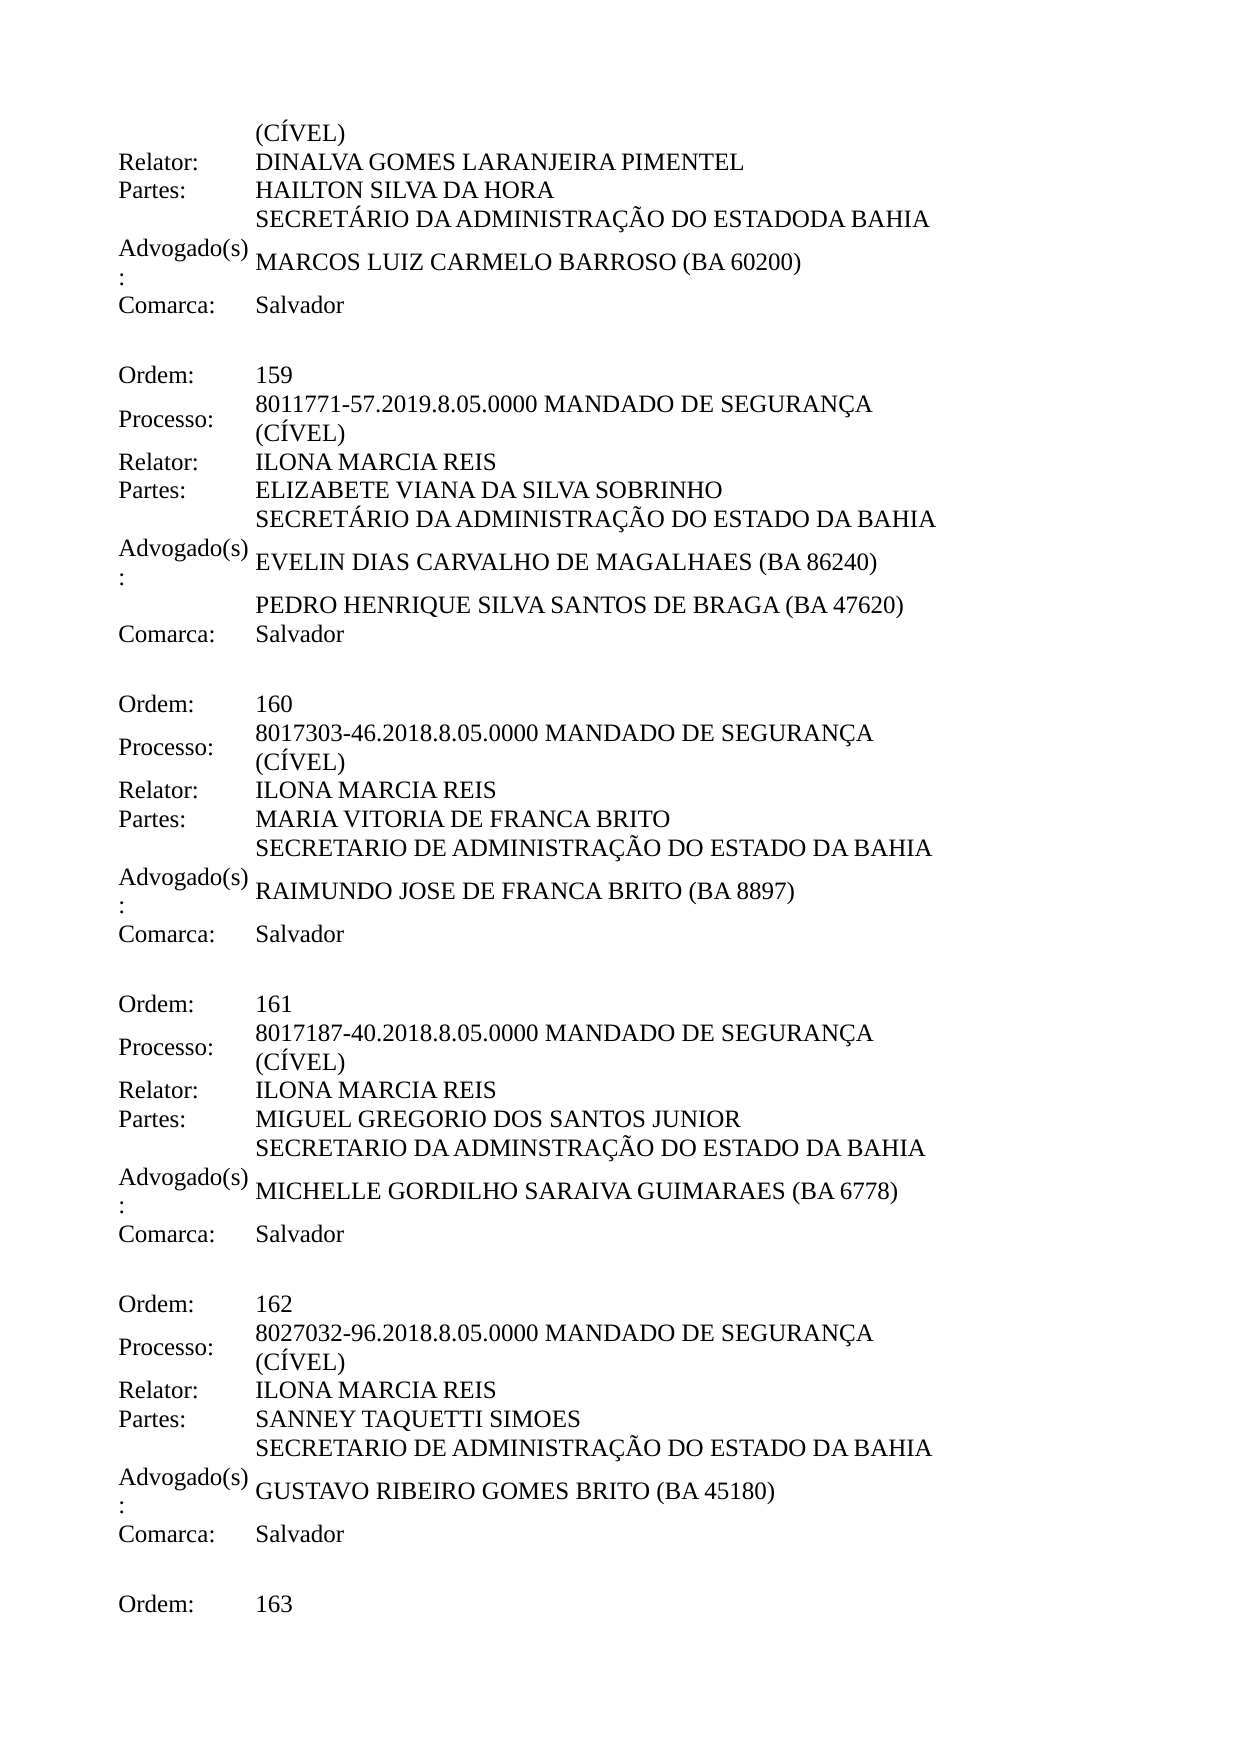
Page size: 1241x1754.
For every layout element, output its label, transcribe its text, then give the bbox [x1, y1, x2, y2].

table_cell 8011771-57.2019.8.05.0000 MANDADO DE SEGURANÇA (CÍVEL) [255, 389, 968, 447]
table_cell Processo: [118, 718, 255, 776]
table_header Ordem: [118, 361, 255, 389]
table_cell Advogado(s): [118, 1162, 255, 1219]
table_cell SECRETÁRIO DA ADMINISTRAÇÃO DO ESTADO DA BAHIA [255, 504, 968, 533]
table_cell EVELIN DIAS CARVALHO DE MAGALHAES (BA 86240) [255, 533, 968, 591]
table_cell SECRETARIO DE ADMINISTRAÇÃO DO ESTADO DA BAHIA [255, 1433, 969, 1462]
table_cell Processo: [118, 1318, 255, 1376]
table_cell RAIMUNDO JOSE DE FRANCA BRITO (BA 8897) [255, 862, 969, 919]
table_cell Comarca: [118, 919, 255, 948]
table_cell ILONA MARCIA REIS [255, 776, 969, 804]
table_cell ILONA MARCIA REIS [255, 1376, 969, 1404]
table_header Ordem: [118, 1289, 255, 1318]
table_cell Comarca: [118, 619, 255, 648]
table_cell Comarca: [118, 1519, 255, 1548]
table_cell Relator: [118, 776, 255, 804]
table_header 162 [255, 1289, 969, 1318]
table_cell ILONA MARCIA REIS [255, 1076, 969, 1104]
table_cell Advogado(s): [118, 1462, 255, 1519]
table_header 163 [255, 1589, 969, 1618]
table_cell MARCOS LUIZ CARMELO BARROSO (BA 60200) [255, 233, 969, 291]
table_cell [118, 591, 255, 619]
table_cell [118, 504, 255, 533]
table_cell MARIA VITORIA DE FRANCA BRITO [255, 804, 969, 833]
table_header Ordem: [118, 689, 255, 718]
table_cell Comarca: [118, 291, 255, 319]
table_cell Relator: [118, 1376, 255, 1404]
table_cell Processo: [118, 389, 255, 447]
table_cell ELIZABETE VIANA DA SILVA SOBRINHO [255, 476, 968, 504]
table_cell Partes: [118, 176, 255, 204]
table_cell Relator: [118, 147, 255, 176]
table_cell Partes: [118, 1404, 255, 1433]
table_header Ordem: [118, 989, 255, 1018]
table_cell SECRETÁRIO DA ADMINISTRAÇÃO DO ESTADODA BAHIA [255, 204, 969, 233]
table_cell MICHELLE GORDILHO SARAIVA GUIMARAES (BA 6778) [255, 1162, 969, 1219]
table_cell ILONA MARCIA REIS [255, 447, 968, 476]
table_cell Salvador [255, 291, 969, 319]
table_header 159 [255, 361, 968, 389]
table_cell Salvador [255, 1519, 969, 1548]
table_cell Salvador [255, 919, 969, 948]
table_header 161 [255, 989, 969, 1018]
table_cell (CÍVEL) [255, 118, 969, 147]
table_header Ordem: [118, 1589, 255, 1618]
table_cell [118, 833, 255, 862]
table_cell MIGUEL GREGORIO DOS SANTOS JUNIOR [255, 1104, 969, 1133]
table_cell [118, 1433, 255, 1462]
table_cell 8017187-40.2018.8.05.0000 MANDADO DE SEGURANÇA (CÍVEL) [255, 1018, 969, 1076]
table_cell Advogado(s): [118, 233, 255, 291]
table_cell Advogado(s): [118, 533, 255, 591]
table_header 160 [255, 689, 969, 718]
table_cell GUSTAVO RIBEIRO GOMES BRITO (BA 45180) [255, 1462, 969, 1519]
table_cell Comarca: [118, 1219, 255, 1248]
table_cell DINALVA GOMES LARANJEIRA PIMENTEL [255, 147, 969, 176]
table_cell Relator: [118, 1076, 255, 1104]
table_cell Partes: [118, 1104, 255, 1133]
table_cell SECRETARIO DE ADMINISTRAÇÃO DO ESTADO DA BAHIA [255, 833, 969, 862]
table_cell Partes: [118, 476, 255, 504]
table_cell HAILTON SILVA DA HORA [255, 176, 969, 204]
table_cell [118, 204, 255, 233]
table_cell [118, 118, 255, 147]
table_cell SANNEY TAQUETTI SIMOES [255, 1404, 969, 1433]
table_cell Advogado(s): [118, 862, 255, 919]
table_cell 8027032-96.2018.8.05.0000 MANDADO DE SEGURANÇA (CÍVEL) [255, 1318, 969, 1376]
table_cell PEDRO HENRIQUE SILVA SANTOS DE BRAGA (BA 47620) [255, 591, 968, 619]
table_cell Processo: [118, 1018, 255, 1076]
table_cell [118, 1133, 255, 1162]
table_cell SECRETARIO DA ADMINSTRAÇÃO DO ESTADO DA BAHIA [255, 1133, 969, 1162]
table_cell Partes: [118, 804, 255, 833]
table_cell Relator: [118, 447, 255, 476]
table_cell 8017303-46.2018.8.05.0000 MANDADO DE SEGURANÇA (CÍVEL) [255, 718, 969, 776]
table_cell Salvador [255, 619, 968, 648]
table_cell Salvador [255, 1219, 969, 1248]
